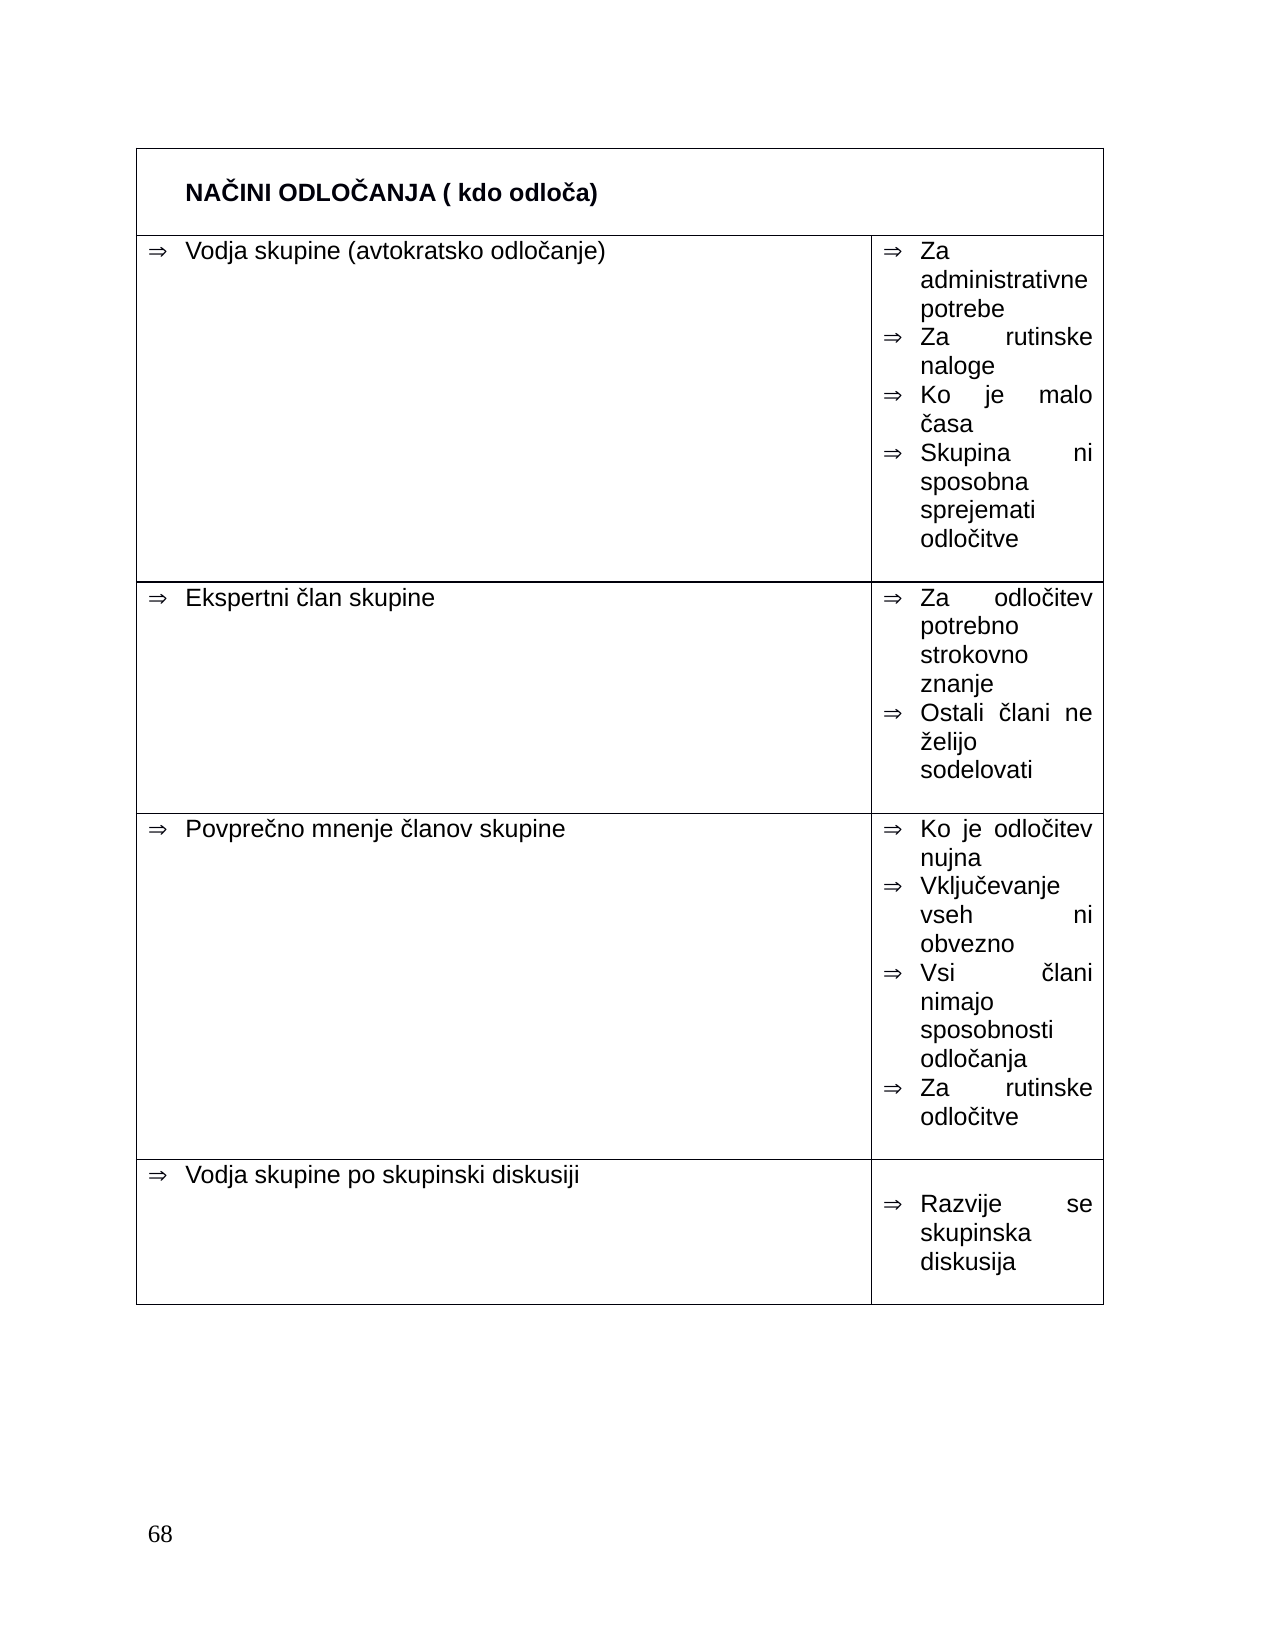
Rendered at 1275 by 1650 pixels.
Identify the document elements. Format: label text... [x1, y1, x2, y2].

table_cell Ekspertni član skupine [137, 583, 871, 813]
table_cell Vodja skupine po skupinski diskusiji [137, 1160, 871, 1304]
table_cell Razvije se skupinska diskusija [872, 1160, 1103, 1304]
table_cell Vodja skupine (avtokratsko odločanje) [137, 236, 871, 581]
table_cell Ko je odločitev nujna Vključevanje vseh ni obvezno Vsi člani nimajo sposobnosti odločanja Za rutinske odločitve [872, 814, 1103, 1159]
table_header NAČINI ODLOČANJA ( kdo odloča) [137, 149, 1103, 235]
table_cell Za administrativne potrebe Za rutinske naloge Ko je malo časa Skupina ni sposobna sprejemati odločitve [872, 236, 1103, 581]
table_cell Za odločitev potrebno strokovno znanje Ostali člani ne želijo sodelovati [872, 583, 1103, 813]
table_cell Povprečno mnenje članov skupine [137, 814, 871, 1159]
